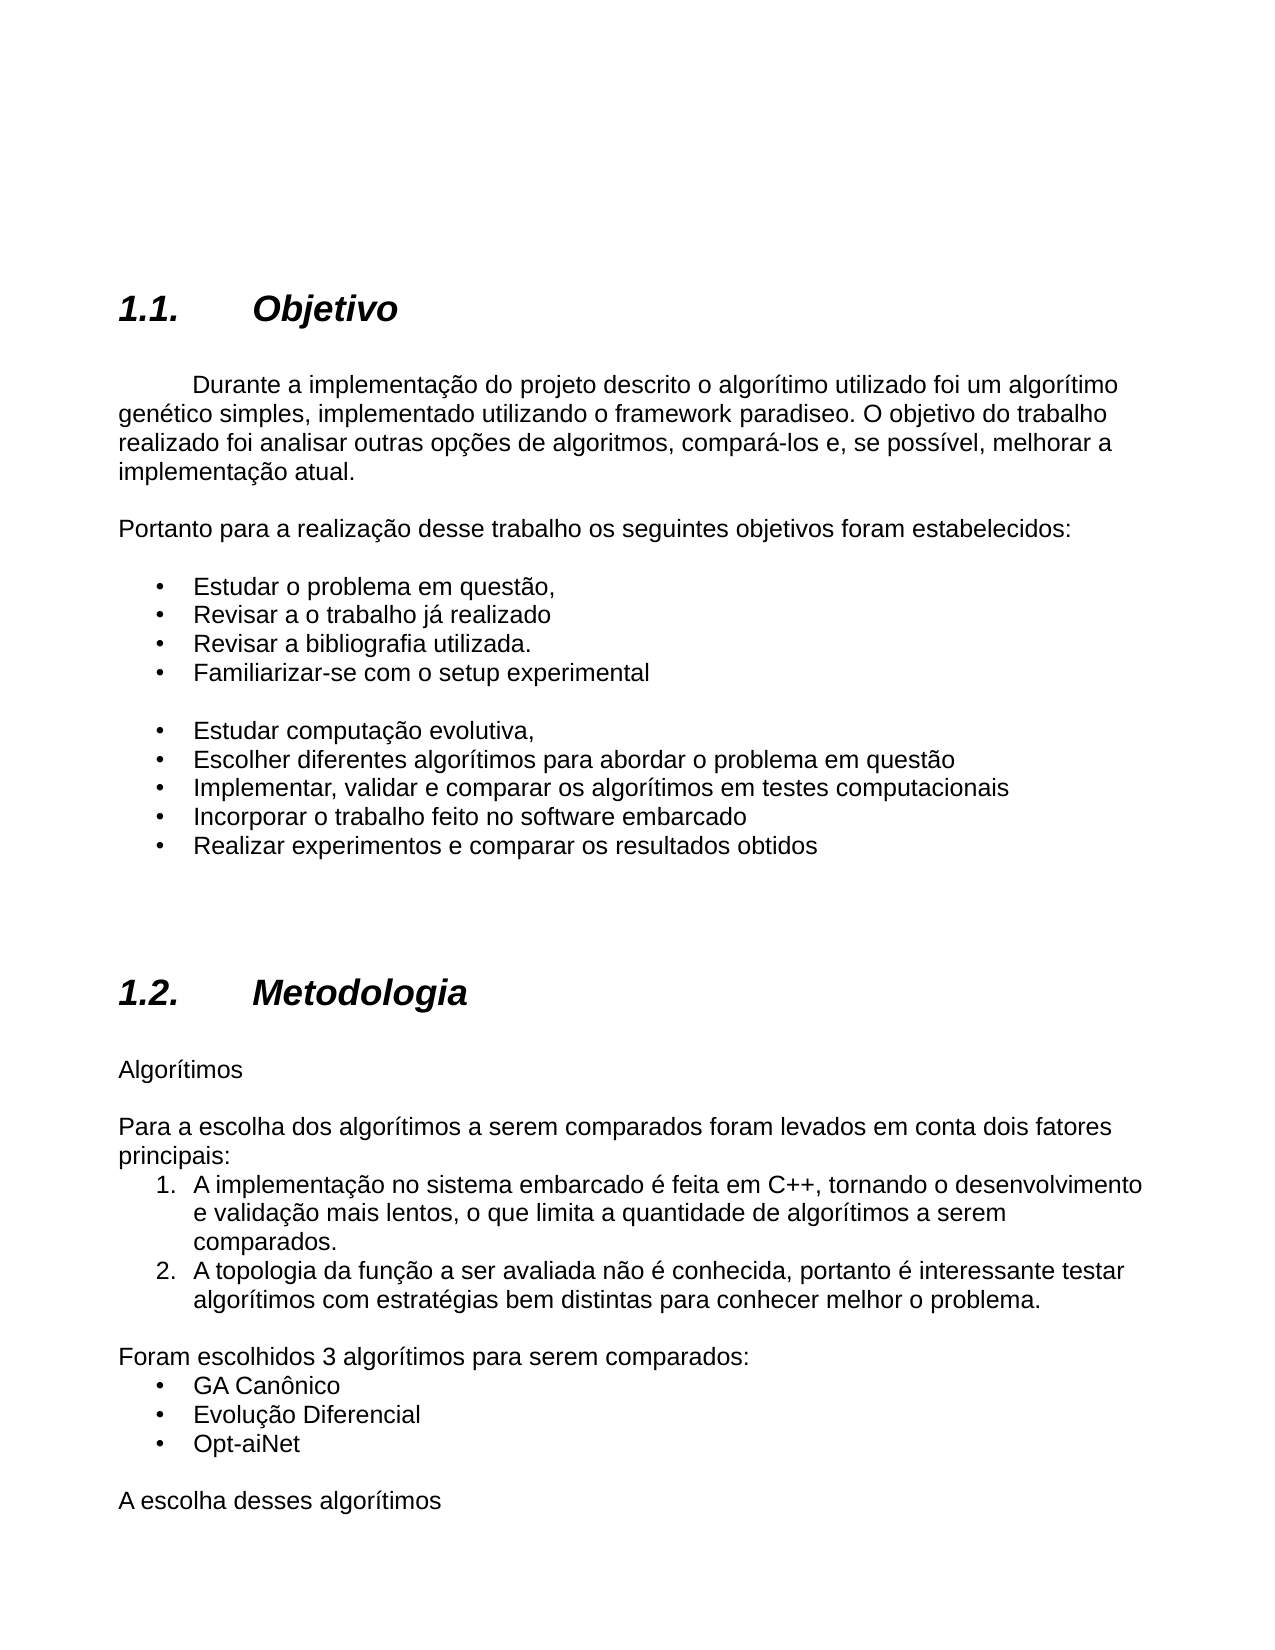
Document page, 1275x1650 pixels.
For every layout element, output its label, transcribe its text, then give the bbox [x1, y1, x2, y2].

list Evolução Diferencial [156, 1400, 1157, 1429]
list Estudar o problema em questão, [156, 572, 1157, 600]
list A implementação no sistema embarcado é feita em C++, tornando o desenvolvimento e validação mais lentos, o que limita a quantidade de algorítimos a serem comparados. [156, 1170, 1157, 1256]
text Durante a implementação do projeto descrito o algorítimo utilizado foi um algorítimo genético simples, implementado utilizando o framework paradiseo. O objetivo do trabalho realizado foi analisar outras opções de algoritmos, compará-los e, se possível, melhorar a implementação atual. [118, 370, 1157, 485]
list Estudar computação evolutiva, [156, 716, 1157, 744]
list Realizar experimentos e comparar os resultados obtidos [156, 831, 1157, 860]
text Portanto para a realização desse trabalho os seguintes objetivos foram estabelecidos: [118, 514, 1157, 543]
text Foram escolhidos 3 algorítimos para serem comparados: [118, 1342, 1157, 1371]
list A topologia da função a ser avaliada não é conhecida, portanto é interessante testar algorítimos com estratégias bem distintas para conhecer melhor o problema. [156, 1256, 1157, 1313]
list Escolher diferentes algorítimos para abordar o problema em questão [156, 744, 1157, 773]
text A escolha desses algorítimos [118, 1486, 1157, 1515]
list Familiarizar-se com o setup experimental [156, 658, 1157, 687]
list Opt-aiNet [156, 1429, 1157, 1457]
text Algorítimos [118, 1055, 1157, 1083]
list GA Canônico [156, 1371, 1157, 1400]
list Incorporar o trabalho feito no software embarcado [156, 802, 1157, 831]
list Implementar, validar e comparar os algorítimos em testes computacionais [156, 773, 1157, 802]
list Revisar a o trabalho já realizado [156, 600, 1157, 629]
subtitle Metodologia [118, 971, 1157, 1013]
text Para a escolha dos algorítimos a serem comparados foram levados em conta dois fatores principais: [118, 1112, 1157, 1170]
list Revisar a bibliografia utilizada. [156, 629, 1157, 658]
subtitle Objetivo [118, 287, 1157, 329]
